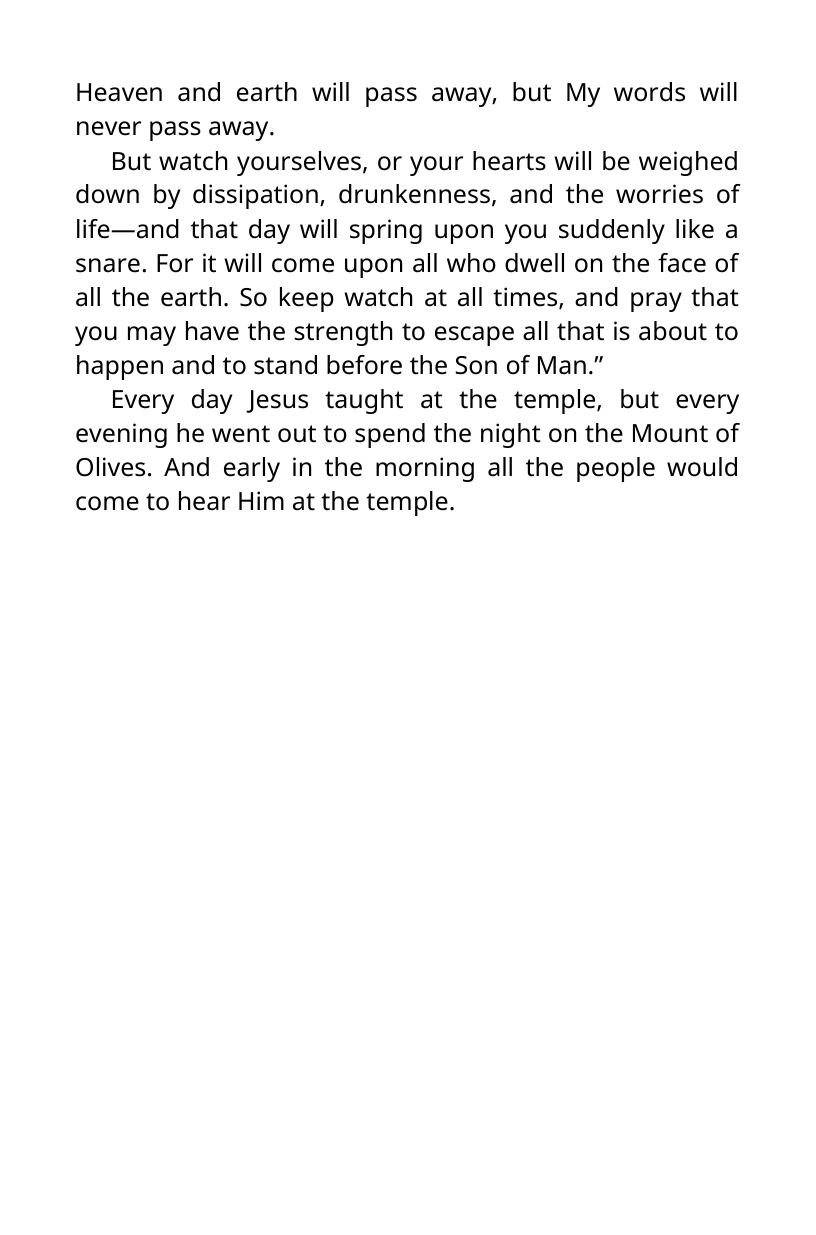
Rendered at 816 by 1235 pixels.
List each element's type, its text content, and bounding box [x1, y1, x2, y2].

text But watch yourselves, or your hearts will be weighed down by dissipation, drunkenness, and the worries of life—and that day will spring upon you suddenly like a snare. For it will come upon all who dwell on the face of all the earth. So keep watch at all times, and pray that you may have the strength to escape all that is about to happen and to stand before the Son of Man.” [75, 143, 740, 382]
text Heaven and earth will pass away, but My words will never pass away. [75, 75, 740, 143]
text Every day Jesus taught at the temple, but every evening he went out to spend the night on the Mount of Olives. And early in the morning all the people would come to hear Him at the temple. [75, 382, 740, 518]
